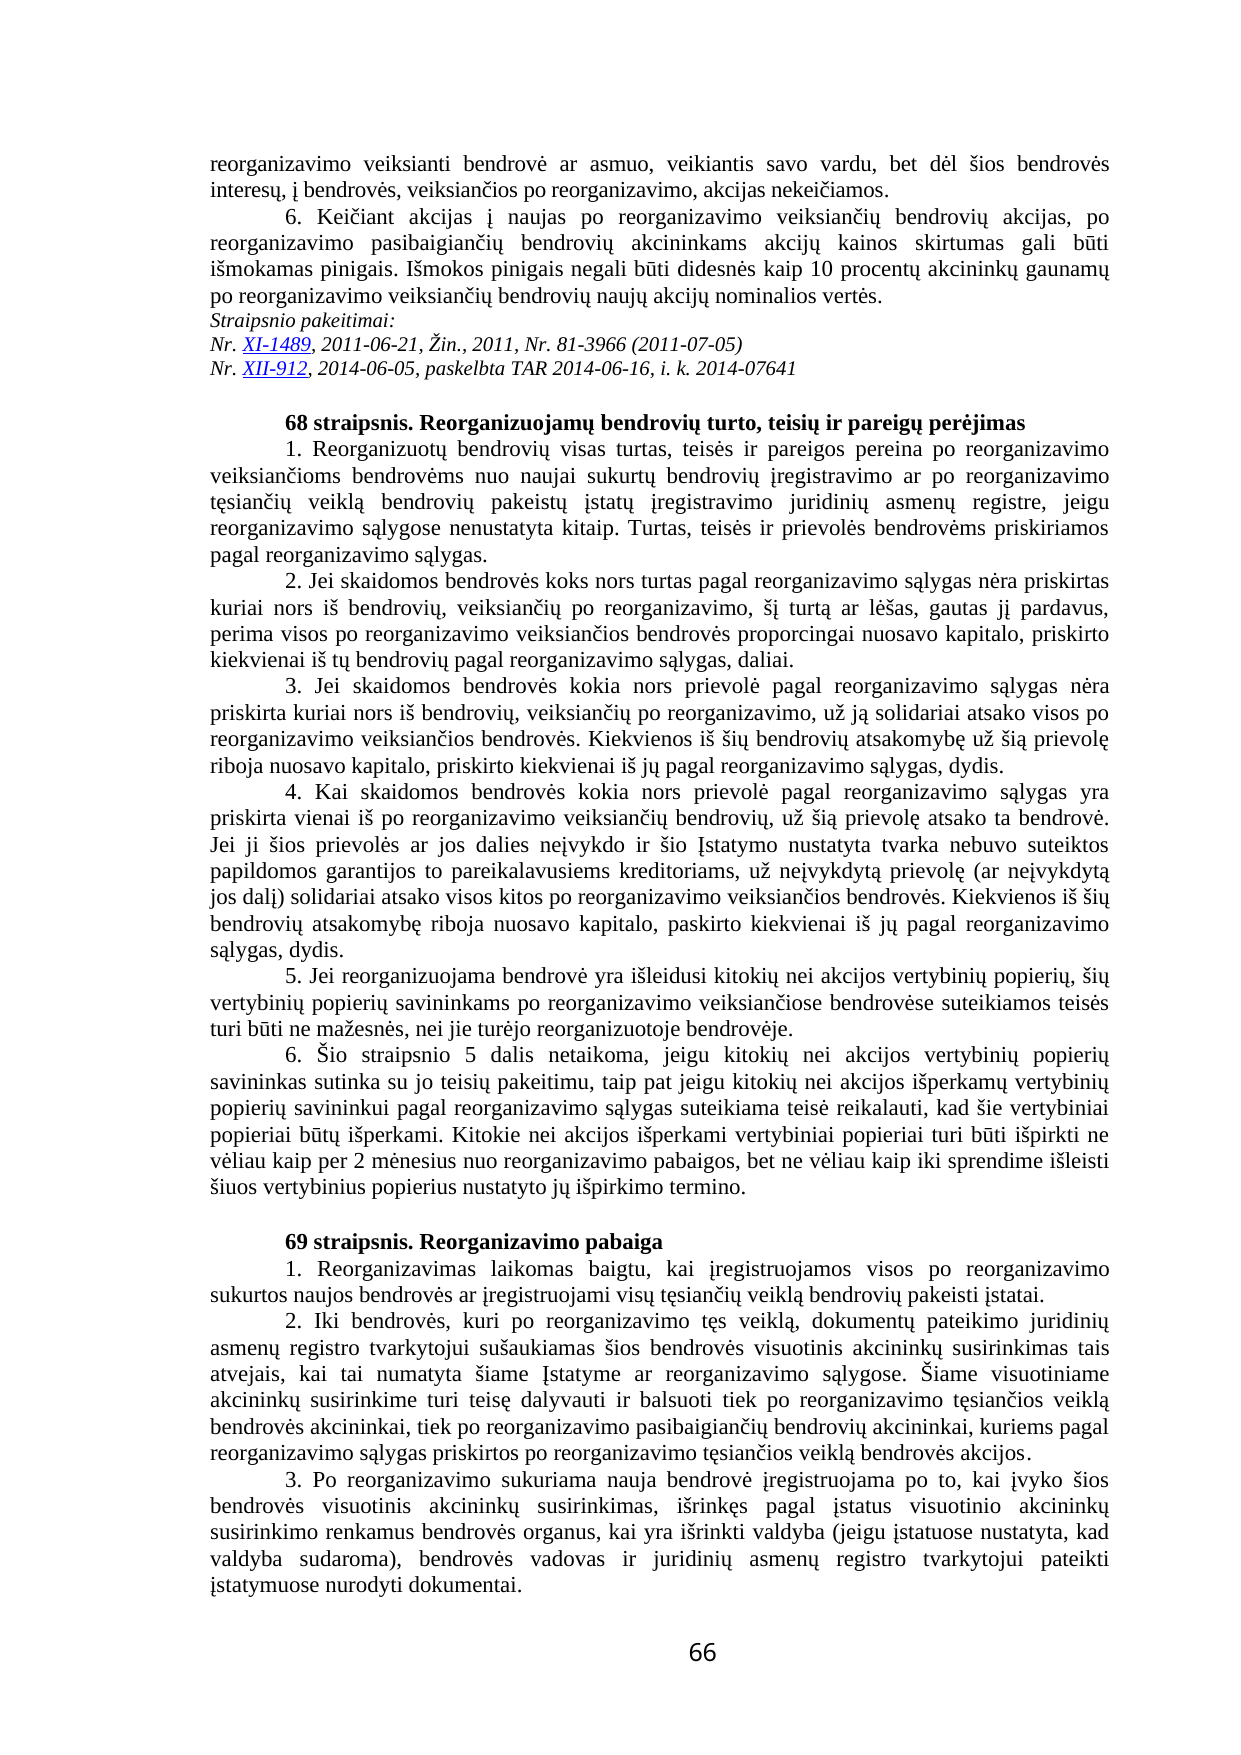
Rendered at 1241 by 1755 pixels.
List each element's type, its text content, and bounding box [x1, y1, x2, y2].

text 1. Reorganizuotų bendrovių visas turtas, teisės ir pareigos pereina po reorganizavimo veiksiančioms bendrovėms nuo naujai sukurtų bendrovių įregistravimo ar po reorganizavimo tęsiančių veiklą bendrovių pakeistų įstatų įregistravimo juridinių asmenų registre, jeigu reorganizavimo sąlygose nenustatyta kitaip. Turtas, teisės ir prievolės bendrovėms priskiriamos pagal reorganizavimo sąlygas. [210, 435, 1111, 567]
text 4. Kai skaidomos bendrovės kokia nors prievolė pagal reorganizavimo sąlygas yra priskirta vienai iš po reorganizavimo veiksiančių bendrovių, už šią prievolę atsako ta bendrovė. Jei ji šios prievolės ar jos dalies neįvykdo ir šio Įstatymo nustatyta tvarka nebuvo suteiktos papildomos garantijos to pareikalavusiems kreditoriams, už neįvykdytą prievolę (ar neįvykdytą jos dalį) solidariai atsako visos kitos po reorganizavimo veiksiančios bendrovės. Kiekvienos iš šių bendrovių atsakomybę riboja nuosavo kapitalo, paskirto kiekvienai iš jų pagal reorganizavimo sąlygas, dydis. [210, 778, 1111, 962]
text 5. Jei reorganizuojama bendrovė yra išleidusi kitokių nei akcijos vertybinių popierių, šių vertybinių popierių savininkams po reorganizavimo veiksiančiose bendrovėse suteikiamos teisės turi būti ne mažesnės, nei jie turėjo reorganizuotoje bendrovėje. [210, 962, 1111, 1042]
text 6. Šio straipsnio 5 dalis netaikoma, jeigu kitokių nei akcijos vertybinių popierių savininkas sutinka su jo teisių pakeitimu, taip pat jeigu kitokių nei akcijos išperkamų vertybinių popierių savininkui pagal reorganizavimo sąlygas suteikiama teisė reikalauti, kad šie vertybiniai popieriai būtų išperkami. Kitokie nei akcijos išperkami vertybiniai popieriai turi būti išpirkti ne vėliau kaip per 2 mėnesius nuo reorganizavimo pabaigos, bet ne vėliau kaip iki sprendime išleisti šiuos vertybinius popierius nustatyto jų išpirkimo termino. [210, 1042, 1111, 1200]
text Straipsnio pakeitimai: [210, 308, 1120, 332]
text 6. Keičiant akcijas į naujas po reorganizavimo veiksiančių bendrovių akcijas, po reorganizavimo pasibaigiančių bendrovių akcininkams akcijų kainos skirtumas gali būti išmokamas pinigais. Išmokos pinigais negali būti didesnės kaip 10 procentų akcininkų gaunamų po reorganizavimo veiksiančių bendrovių naujų akcijų nominalios vertės. [210, 203, 1111, 308]
text 2. Iki bendrovės, kuri po reorganizavimo tęs veiklą, dokumentų pateikimo juridinių asmenų registro tvarkytojui sušaukiamas šios bendrovės visuotinis akcininkų susirinkimas tais atvejais, kai tai numatyta šiame Įstatyme ar reorganizavimo sąlygose. Šiame visuotiniame akcininkų susirinkime turi teisę dalyvauti ir balsuoti tiek po reorganizavimo tęsiančios veiklą bendrovės akcininkai, tiek po reorganizavimo pasibaigiančių bendrovių akcininkai, kuriems pagal reorganizavimo sąlygas priskirtos po reorganizavimo tęsiančios veiklą bendrovės akcijos. [210, 1307, 1111, 1466]
text 69 straipsnis. Reorganizavimo pabaiga [210, 1228, 1111, 1255]
text Nr. XI-1489, 2011-06-21, Žin., 2011, Nr. 81-3966 (2011-07-05) [210, 332, 1120, 356]
text Nr. XII-912, 2014-06-05, paskelbta TAR 2014-06-16, i. k. 2014-07641 [210, 356, 1120, 380]
text 3. Po reorganizavimo sukuriama nauja bendrovė įregistruojama po to, kai įvyko šios bendrovės visuotinis akcininkų susirinkimas, išrinkęs pagal įstatus visuotinio akcininkų susirinkimo renkamus bendrovės organus, kai yra išrinkti valdyba (jeigu įstatuose nustatyta, kad valdyba sudaroma), bendrovės vadovas ir juridinių asmenų registro tvarkytojui pateikti įstatymuose nurodyti dokumentai. [210, 1466, 1111, 1597]
text reorganizavimo veiksianti bendrovė ar asmuo, veikiantis savo vardu, bet dėl šios bendrovės interesų, į bendrovės, veiksiančios po reorganizavimo, akcijas nekeičiamos. [210, 150, 1111, 203]
text 2. Jei skaidomos bendrovės koks nors turtas pagal reorganizavimo sąlygas nėra priskirtas kuriai nors iš bendrovių, veiksiančių po reorganizavimo, šį turtą ar lėšas, gautas jį pardavus, perima visos po reorganizavimo veiksiančios bendrovės proporcingai nuosavo kapitalo, priskirto kiekvienai iš tų bendrovių pagal reorganizavimo sąlygas, daliai. [210, 567, 1111, 673]
text 68 straipsnis. Reorganizuojamų bendrovių turto, teisių ir pareigų perėjimas [210, 409, 1111, 435]
text 1. Reorganizavimas laikomas baigtu, kai įregistruojamos visos po reorganizavimo sukurtos naujos bendrovės ar įregistruojami visų tęsiančių veiklą bendrovių pakeisti įstatai. [210, 1255, 1111, 1307]
text 3. Jei skaidomos bendrovės kokia nors prievolė pagal reorganizavimo sąlygas nėra priskirta kuriai nors iš bendrovių, veiksiančių po reorganizavimo, už ją solidariai atsako visos po reorganizavimo veiksiančios bendrovės. Kiekvienos iš šių bendrovių atsakomybę už šią prievolę riboja nuosavo kapitalo, priskirto kiekvienai iš jų pagal reorganizavimo sąlygas, dydis. [210, 673, 1111, 778]
